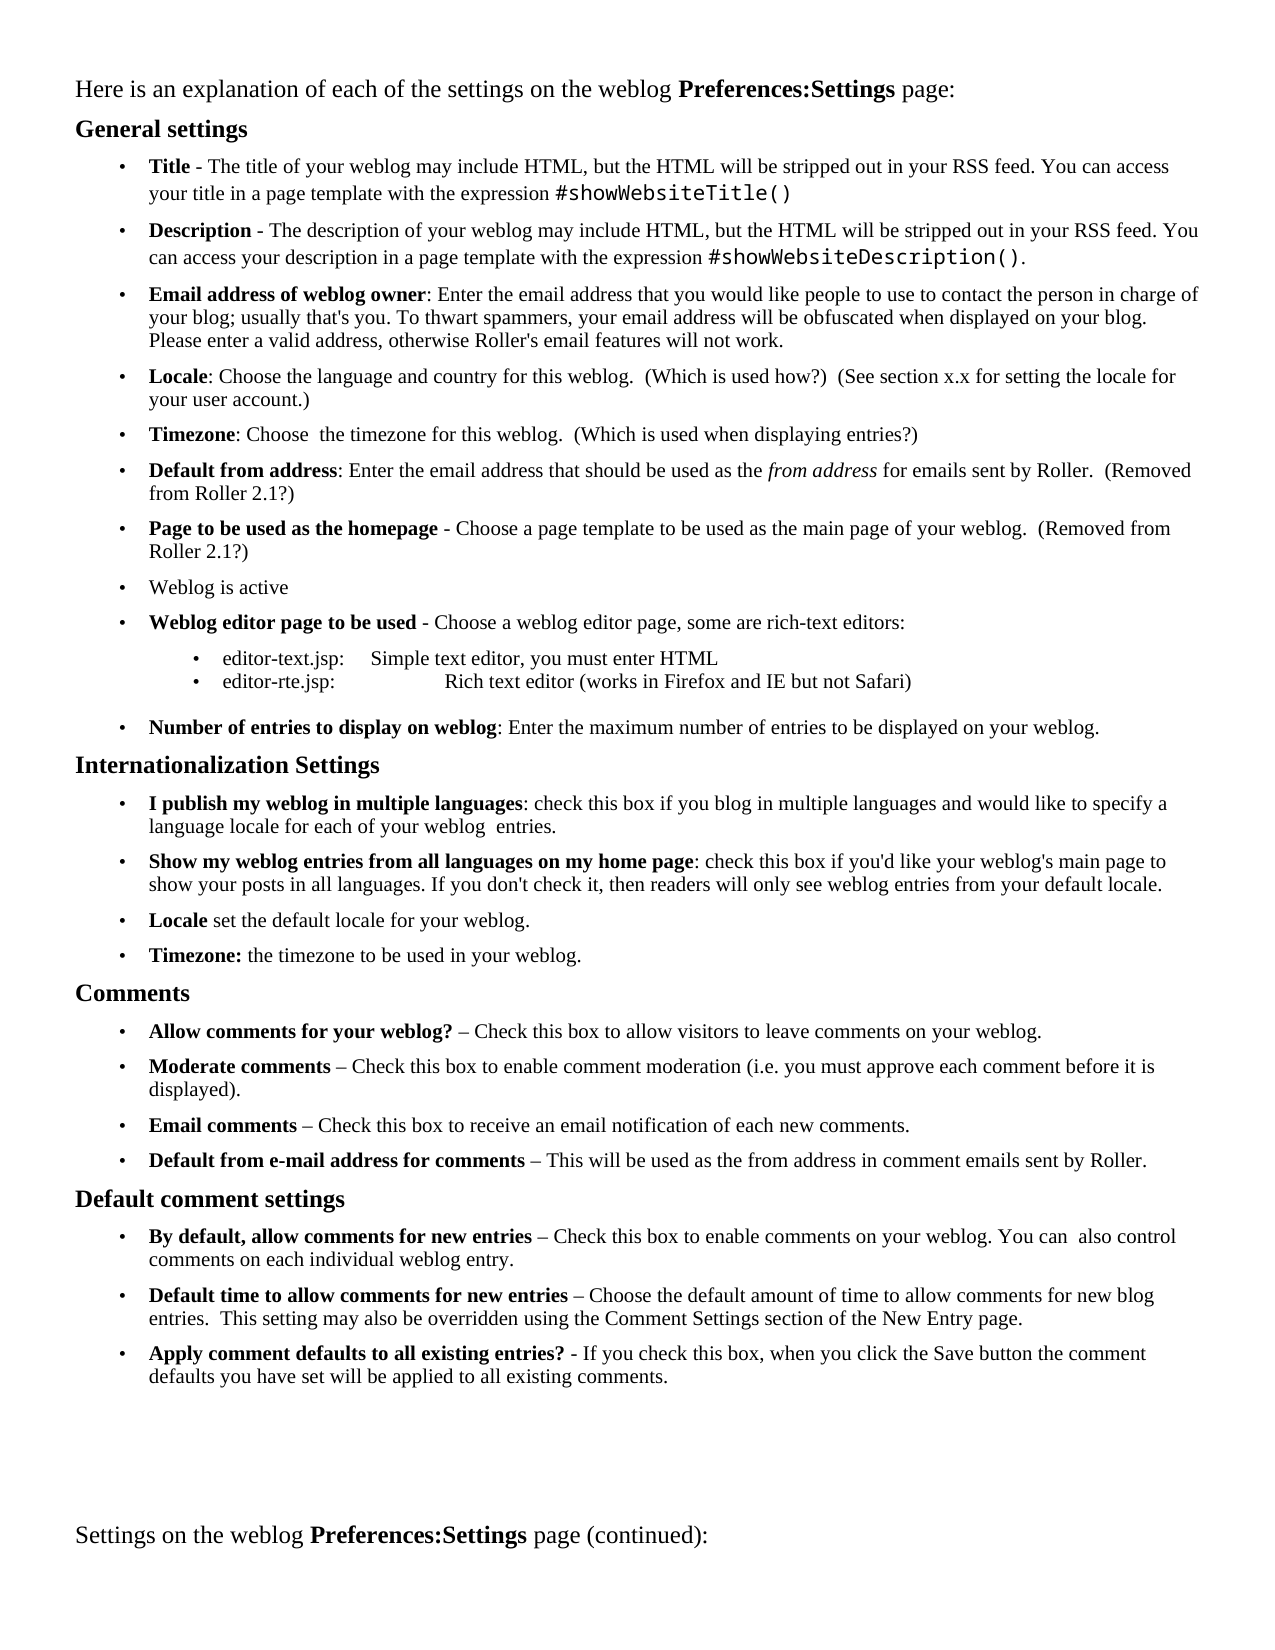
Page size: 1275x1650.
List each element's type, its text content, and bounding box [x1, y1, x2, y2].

list Title - The title of your weblog may include HTML, but the HTML will be stripped out in your RSS feed. You can access your title in a page template with the expression #showWebsiteTitle() [119, 155, 1200, 207]
list Number of entries to display on weblog: Enter the maximum number of entries to be displayed on your weblog. [119, 716, 1200, 739]
list Allow comments for your weblog? – Check this box to allow visitors to leave comments on your weblog. [119, 1020, 1200, 1043]
text Default comment settings [75, 1185, 1200, 1213]
list Timezone: Choose the timezone for this weblog. (Which is used when displaying entries?) [119, 423, 1200, 446]
list Weblog is active [119, 576, 1200, 599]
list Default time to allow comments for new entries – Choose the default amount of time to allow comments for new blog entries. This setting may also be overridden using the Comment Settings section of the New Entry page. [119, 1284, 1200, 1330]
list By default, allow comments for new entries – Check this box to enable comments on your weblog. You can also control comments on each individual weblog entry. [119, 1225, 1200, 1271]
text Internationalization Settings [75, 751, 1200, 779]
text Settings on the weblog Preferences:Settings page (continued): [75, 1521, 1200, 1549]
list Default from e-mail address for comments – This will be used as the from address in comment emails sent by Roller. [119, 1149, 1200, 1172]
list Apply comment defaults to all existing entries? - If you check this box, when you click the Save button the comment defaults you have set will be applied to all existing comments. [119, 1342, 1200, 1388]
list Locale set the default locale for your weblog. [119, 908, 1200, 932]
list Page to be used as the homepage - Choose a page template to be used as the main page of your weblog. (Removed from Roller 2.1?) [119, 517, 1200, 563]
list Show my weblog entries from all languages on my home page: check this box if you'd like your weblog's main page to show your posts in all languages. If you don't check it, then readers will only see weblog entries from your default locale. [119, 850, 1200, 896]
text Comments [75, 979, 1200, 1007]
list I publish my weblog in multiple languages: check this box if you blog in multiple languages and would like to specify a language locale for each of your weblog entries. [119, 791, 1200, 837]
list Email address of weblog owner: Enter the email address that you would like people to use to contact the person in charge of your blog; usually that's you. To thwart spammers, your email address will be obfuscated when displayed on your blog. Please enter a valid address, otherwise Roller's email features will not work. [119, 283, 1200, 352]
list Default from address: Enter the email address that should be used as the from address for emails sent by Roller. (Removed from Roller 2.1?) [119, 458, 1200, 504]
list Locale: Choose the language and country for this weblog. (Which is used how?) (See section x.x for setting the locale for your user account.) [119, 364, 1200, 411]
text Here is an explanation of each of the settings on the weblog Preferences:Settings page: [75, 75, 1200, 103]
list Weblog editor page to be used - Choose a weblog editor page, some are rich-text editors: [119, 611, 1200, 634]
text General settings [75, 115, 1200, 143]
list Description - The description of your weblog may include HTML, but the HTML will be stripped out in your RSS feed. You can access your description in a page template with the expression #showWebsiteDescription(). [119, 219, 1200, 270]
list Timezone: the timezone to be used in your weblog. [119, 944, 1200, 967]
list Moderate comments – Check this box to enable comment moderation (i.e. you must approve each comment before it is displayed). [119, 1055, 1200, 1101]
list Email comments – Check this box to receive an email notification of each new comments. [119, 1114, 1200, 1137]
list editor-text.jsp: Simple text editor, you must enter HTML [193, 647, 1200, 670]
list editor-rte.jsp: Rich text editor (works in Firefox and IE but not Safari) [193, 670, 1200, 693]
